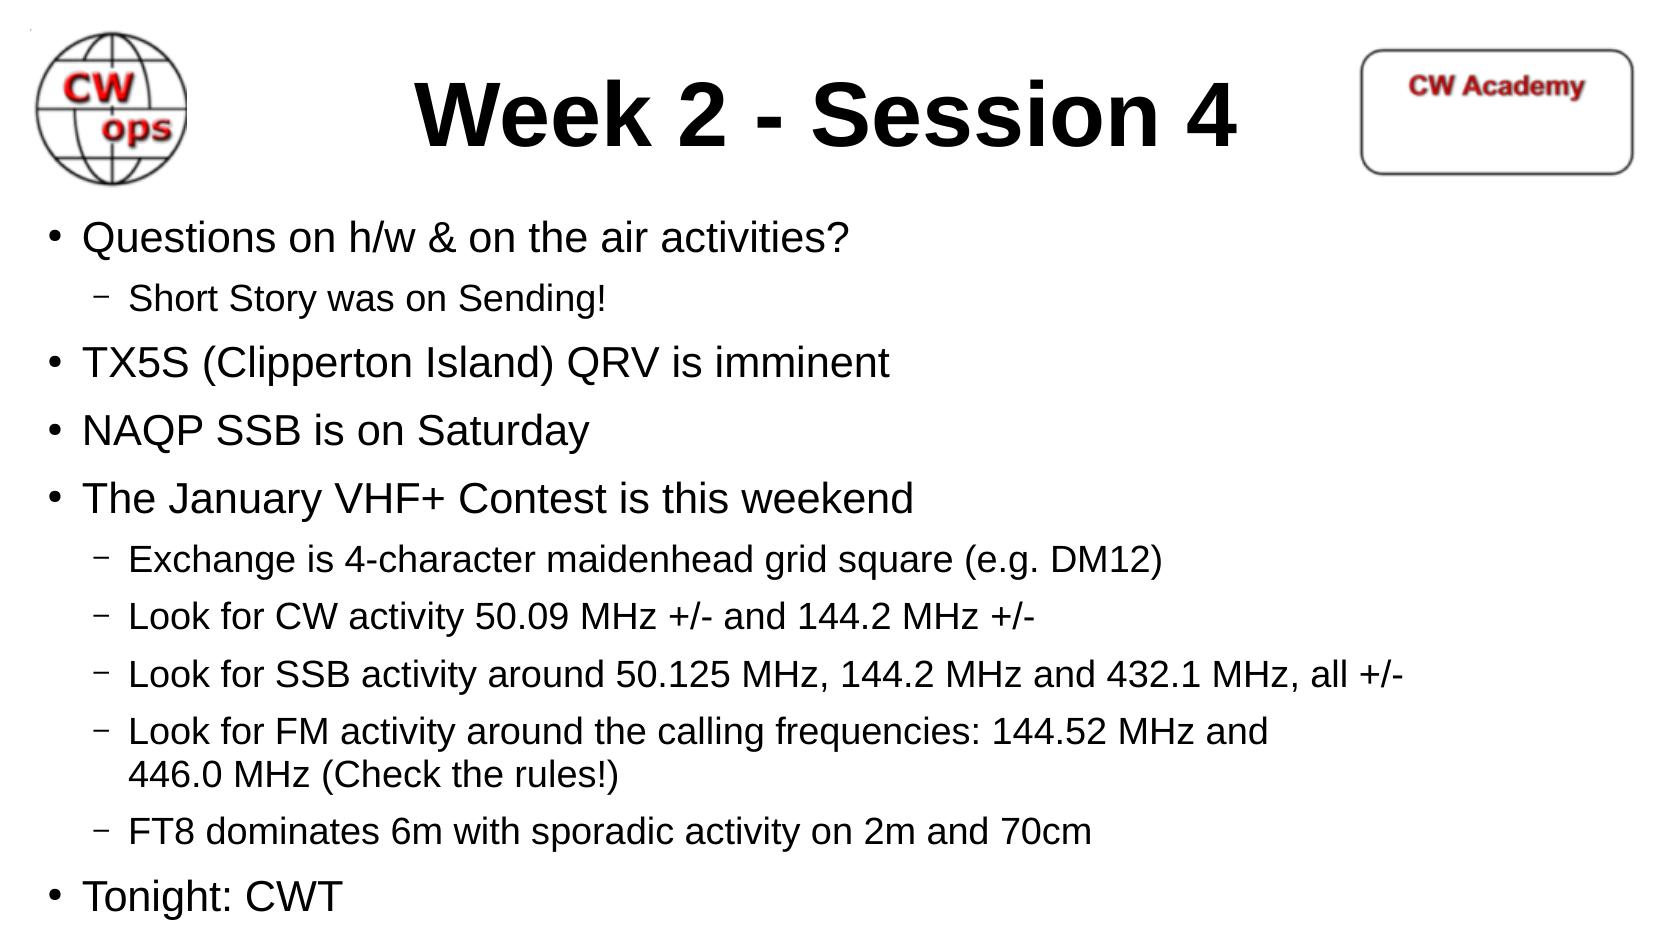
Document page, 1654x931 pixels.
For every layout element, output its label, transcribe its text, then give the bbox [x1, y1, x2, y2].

list Questions on h/w & on the air activities? Short Story was on Sending! TX5S (Clipperton Island) QRV is imminent NAQP SSB is on Saturday The January VHF+ Contest is this weekend Exchange is 4-character maidenhead grid square (e.g. DM12) Look for CW activity 50.09 MHz +/- and 144.2 MHz +/- Look for SSB activity around 50.125 MHz, 144.2 MHz and 432.1 MHz, all +/- Look for FM activity around the calling frequencies: 144.52 MHz and 446.0 MHz (Check the rules!) FT8 dominates 6m with sporadic activity on 2m and 70cm Tonight: CWT [35, 213, 1641, 931]
picture [30, 29, 187, 194]
picture [1571, 37, 1640, 186]
title Week 2 - Session 4 [82, 37, 1571, 193]
